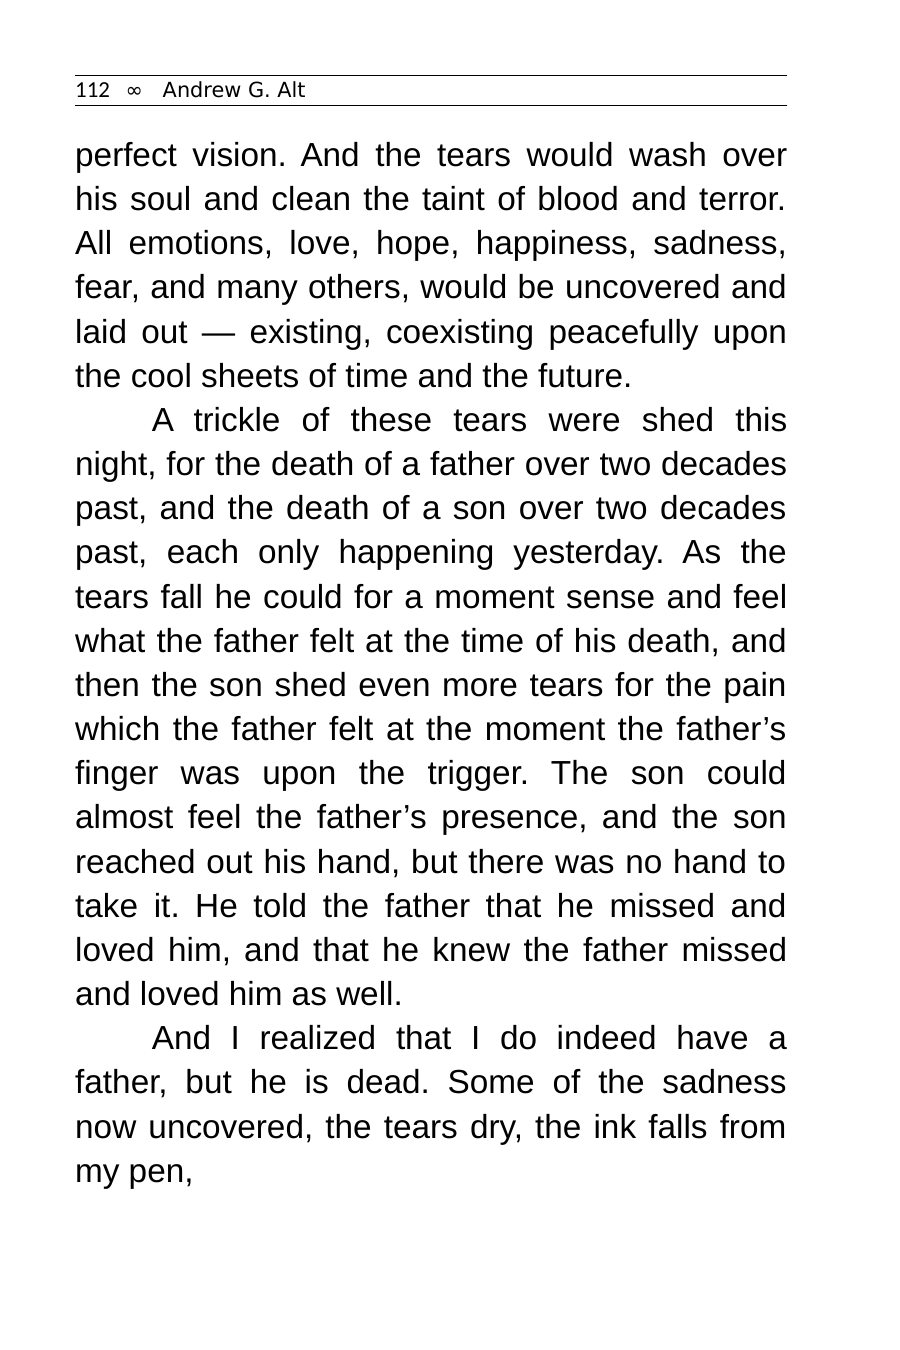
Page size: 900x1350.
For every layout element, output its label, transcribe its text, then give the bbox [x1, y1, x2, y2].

text And I realized that I do indeed have a father, but he is dead. Some of the sadness now uncovered, the tears dry, the ink falls from my pen, [75, 1018, 787, 1189]
text perfect vision. And the tears would wash over his soul and clean the taint of blood and terror. All emotions, love, hope, happiness, sadness, fear, and many others, would be uncovered and laid out — existing, coexisting peacefully upon the cool sheets of time and the future. [75, 135, 787, 394]
text A trickle of these tears were shed this night, for the death of a father over two decades past, and the death of a son over two decades past, each only happening yesterday. As the tears fall he could for a moment sense and feel what the father felt at the time of his death, and then the son shed even more tears for the pain which the father felt at the moment the father’s finger was upon the trigger. The son could almost feel the father’s presence, and the son reached out his hand, but there was no hand to take it. He told the father that he missed and loved him, and that he knew the father missed and loved him as well. [75, 400, 787, 1013]
